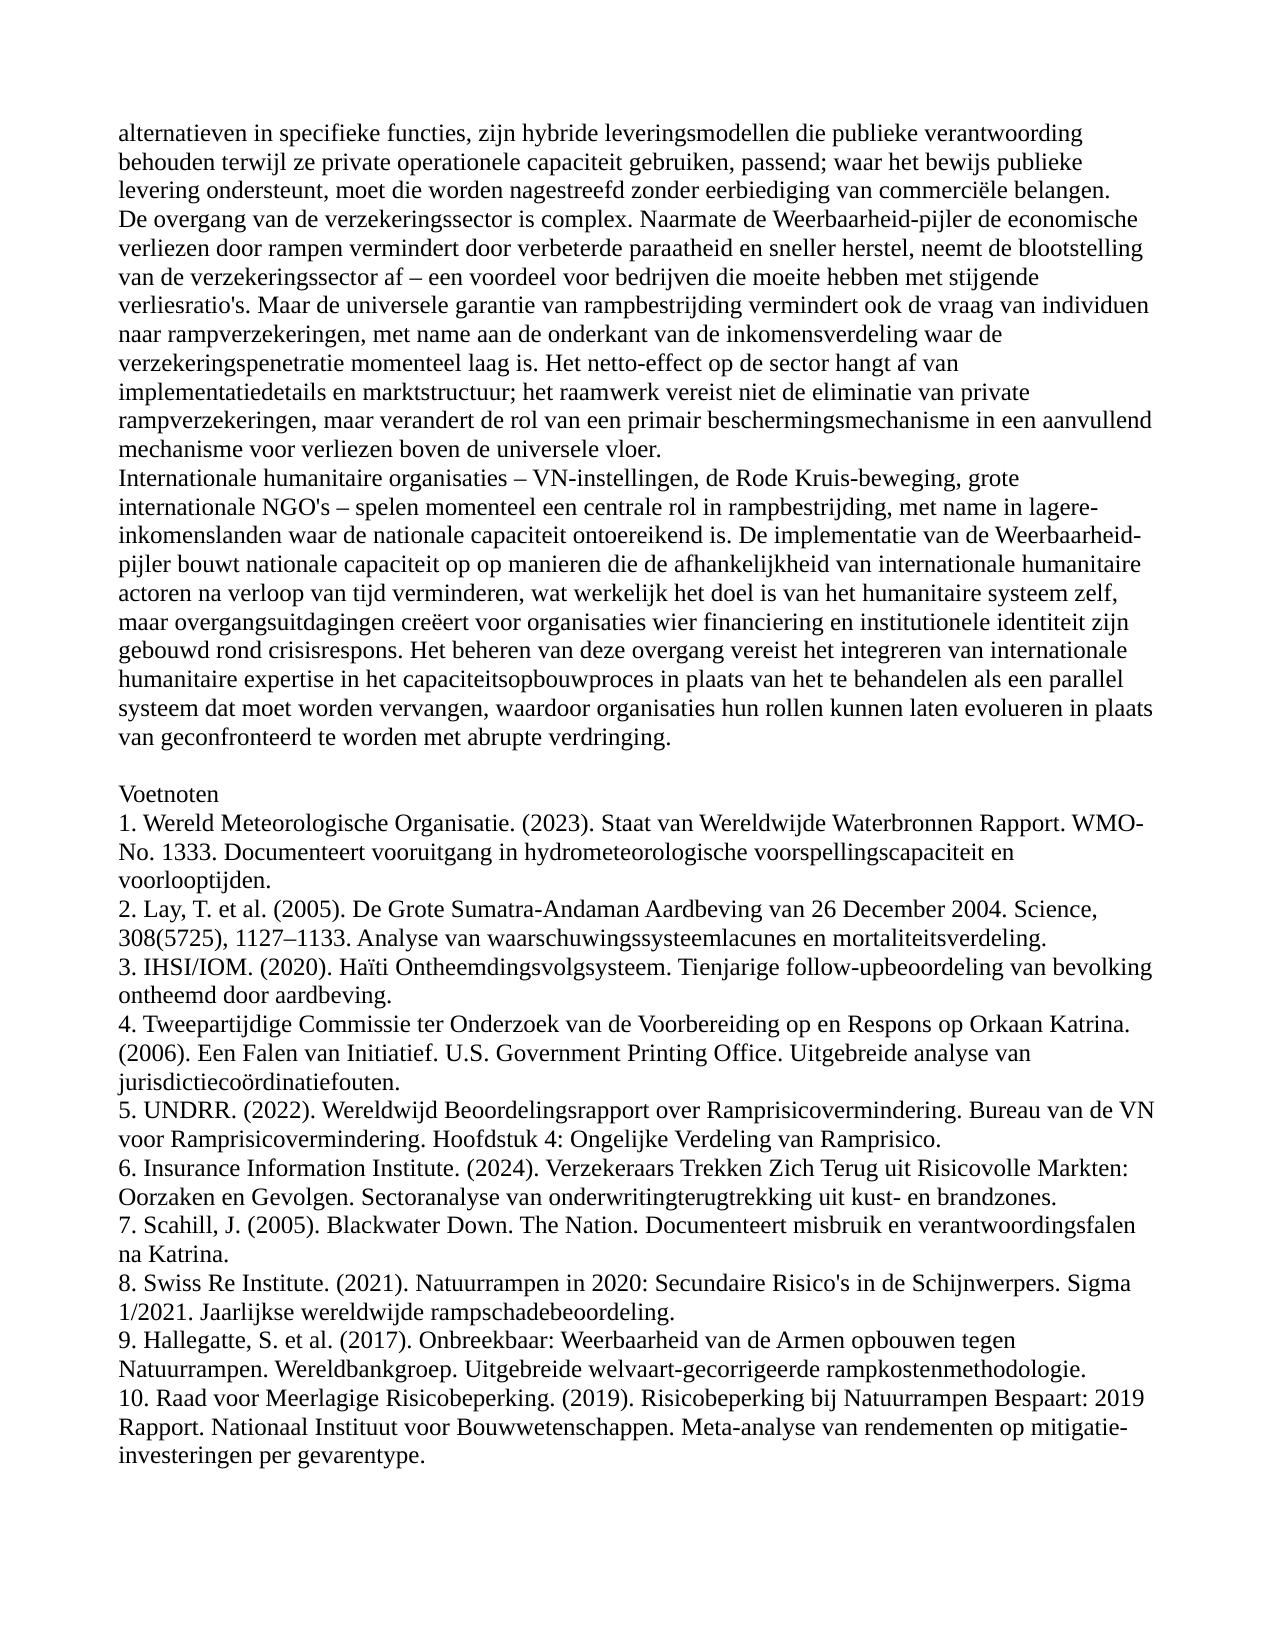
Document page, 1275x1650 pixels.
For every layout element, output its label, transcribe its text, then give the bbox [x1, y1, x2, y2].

text alternatieven in specifieke functies, zijn hybride leveringsmodellen die publieke verantwoording behouden terwijl ze private operationele capaciteit gebruiken, passend; waar het bewijs publieke levering ondersteunt, moet die worden nagestreefd zonder eerbiediging van commerciële belangen. [118, 118, 1157, 204]
text 5. UNDRR. (2022). Wereldwijd Beoordelingsrapport over Ramprisicovermindering. Bureau van de VN voor Ramprisicovermindering. Hoofdstuk 4: Ongelijke Verdeling van Ramprisico. [118, 1096, 1157, 1153]
text 3. IHSI/IOM. (2020). Haïti Ontheemdingsvolgsysteem. Tienjarige follow-upbeoordeling van bevolking ontheemd door aardbeving. [118, 952, 1157, 1009]
text Voetnoten [118, 779, 1157, 808]
text 7. Scahill, J. (2005). Blackwater Down. The Nation. Documenteert misbruik en verantwoordingsfalen na Katrina. [118, 1211, 1157, 1268]
text Internationale humanitaire organisaties – VN-instellingen, de Rode Kruis-beweging, grote internationale NGO's – spelen momenteel een centrale rol in rampbestrijding, met name in lagere-inkomenslanden waar de nationale capaciteit ontoereikend is. De implementatie van de Weerbaarheid-pijler bouwt nationale capaciteit op op manieren die de afhankelijkheid van internationale humanitaire actoren na verloop van tijd verminderen, wat werkelijk het doel is van het humanitaire systeem zelf, maar overgangsuitdagingen creëert voor organisaties wier financiering en institutionele identiteit zijn gebouwd rond crisisrespons. Het beheren van deze overgang vereist het integreren van internationale humanitaire expertise in het capaciteitsopbouwproces in plaats van het te behandelen als een parallel systeem dat moet worden vervangen, waardoor organisaties hun rollen kunnen laten evolueren in plaats van geconfronteerd te worden met abrupte verdringing. [118, 463, 1157, 751]
text De overgang van de verzekeringssector is complex. Naarmate de Weerbaarheid-pijler de economische verliezen door rampen vermindert door verbeterde paraatheid en sneller herstel, neemt de blootstelling van de verzekeringssector af – een voordeel voor bedrijven die moeite hebben met stijgende verliesratio's. Maar de universele garantie van rampbestrijding vermindert ook de vraag van individuen naar rampverzekeringen, met name aan de onderkant van de inkomensverdeling waar de verzekeringspenetratie momenteel laag is. Het netto-effect op de sector hangt af van implementatiedetails en marktstructuur; het raamwerk vereist niet de eliminatie van private rampverzekeringen, maar verandert de rol van een primair beschermingsmechanisme in een aanvullend mechanisme voor verliezen boven de universele vloer. [118, 204, 1157, 463]
text 2. Lay, T. et al. (2005). De Grote Sumatra-Andaman Aardbeving van 26 December 2004. Science, 308(5725), 1127–1133. Analyse van waarschuwingssysteemlacunes en mortaliteitsverdeling. [118, 894, 1157, 952]
text 8. Swiss Re Institute. (2021). Natuurrampen in 2020: Secundaire Risico's in de Schijnwerpers. Sigma 1/2021. Jaarlijkse wereldwijde rampschadebeoordeling. [118, 1268, 1157, 1326]
text 10. Raad voor Meerlagige Risicobeperking. (2019). Risicobeperking bij Natuurrampen Bespaart: 2019 Rapport. Nationaal Instituut voor Bouwwetenschappen. Meta-analyse van rendementen op mitigatie-investeringen per gevarentype. [118, 1383, 1157, 1469]
text 1. Wereld Meteorologische Organisatie. (2023). Staat van Wereldwijde Waterbronnen Rapport. WMO-No. 1333. Documenteert vooruitgang in hydrometeorologische voorspellingscapaciteit en voorlooptijden. [118, 808, 1157, 894]
text 6. Insurance Information Institute. (2024). Verzekeraars Trekken Zich Terug uit Risicovolle Markten: Oorzaken en Gevolgen. Sectoranalyse van onderwritingterugtrekking uit kust- en brandzones. [118, 1153, 1157, 1211]
text 9. Hallegatte, S. et al. (2017). Onbreekbaar: Weerbaarheid van de Armen opbouwen tegen Natuurrampen. Wereldbankgroep. Uitgebreide welvaart-gecorrigeerde rampkostenmethodologie. [118, 1326, 1157, 1383]
text 4. Tweepartijdige Commissie ter Onderzoek van de Voorbereiding op en Respons op Orkaan Katrina. (2006). Een Falen van Initiatief. U.S. Government Printing Office. Uitgebreide analyse van jurisdictiecoördinatiefouten. [118, 1009, 1157, 1096]
